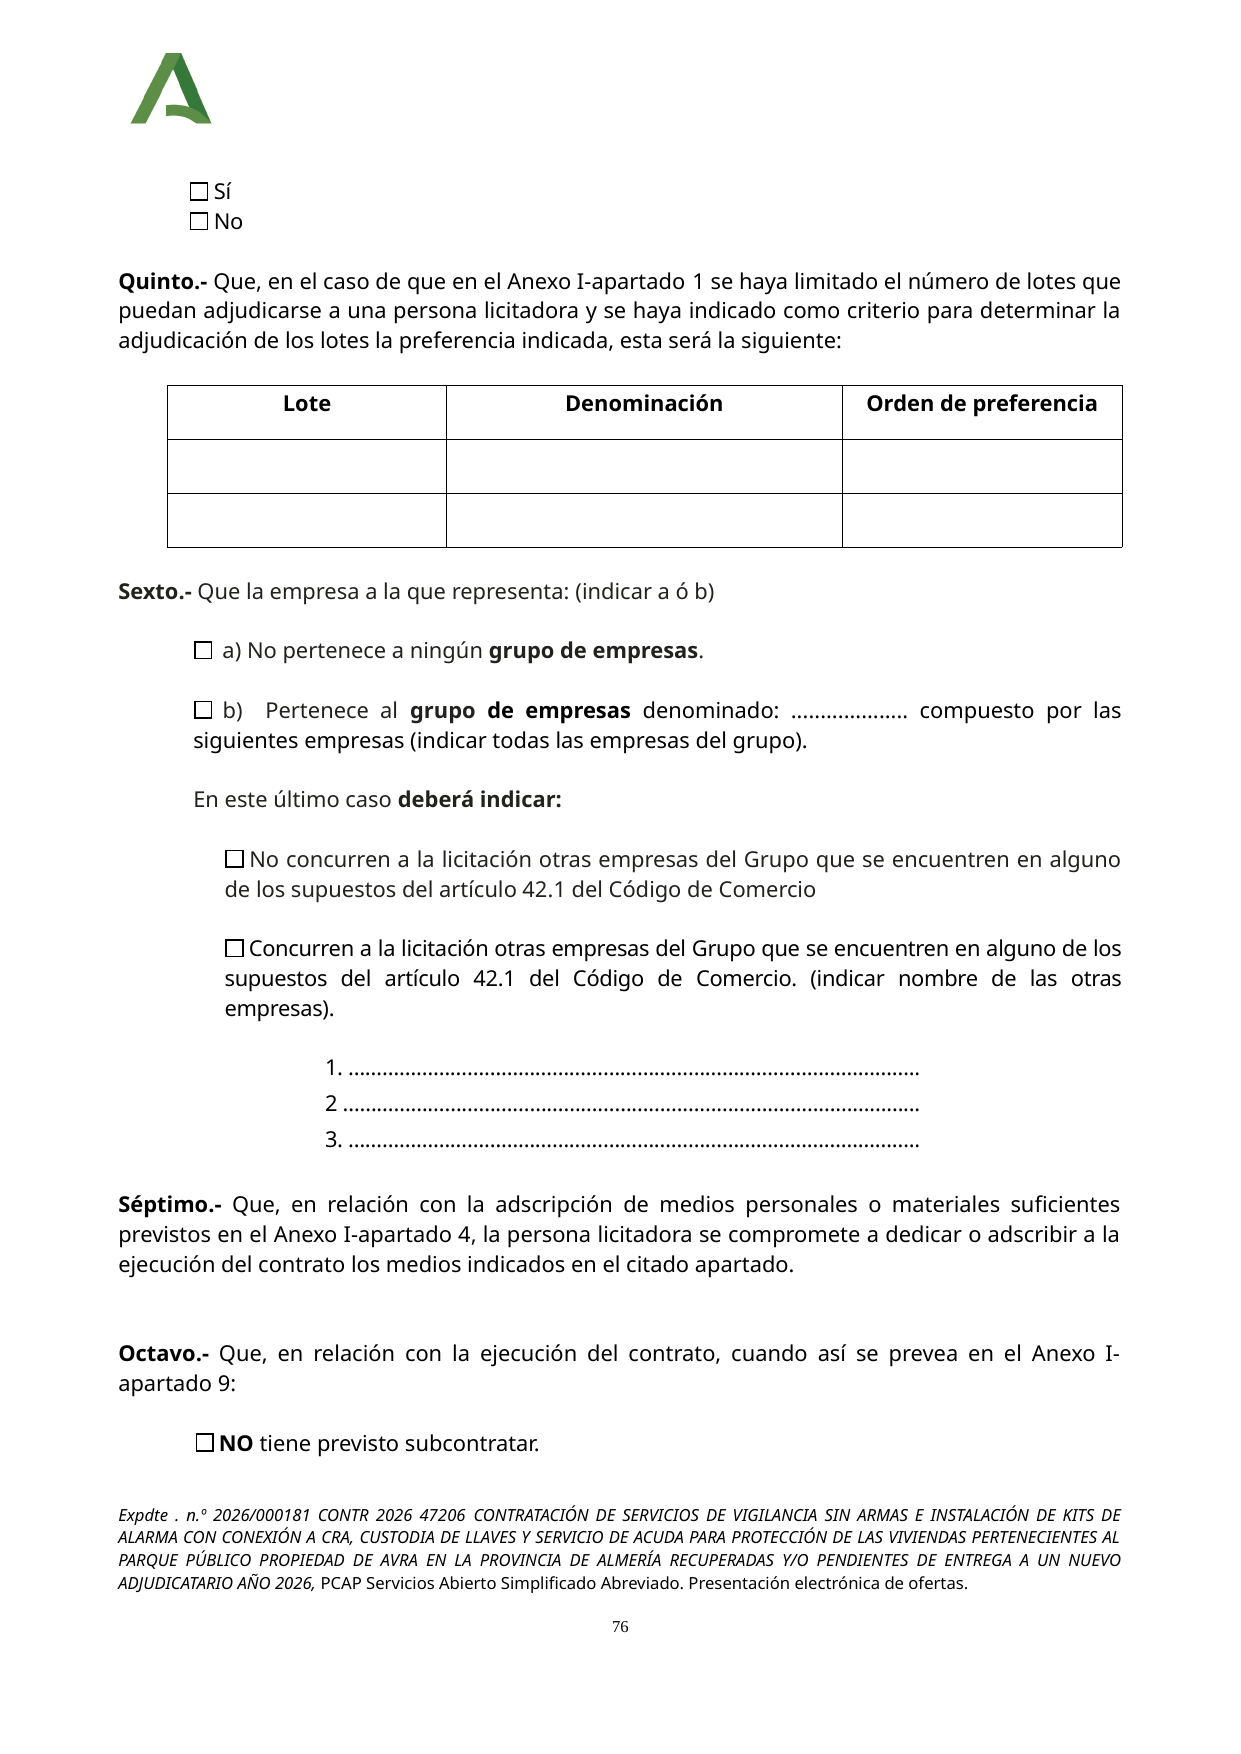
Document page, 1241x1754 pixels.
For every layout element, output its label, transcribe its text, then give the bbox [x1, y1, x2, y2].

list En este último caso deberá indicar: [156, 784, 1122, 814]
list b) Pertenece al grupo de empresas denominado: .................... compuesto por las siguientes empresas (indicar todas las empresas del grupo). [156, 695, 1122, 754]
table_header Denominación [447, 386, 842, 439]
list a) No pertenece a ningún grupo de empresas. [156, 635, 1122, 665]
list Concurren a la licitación otras empresas del Grupo que se encuentren en alguno de los supuestos del artículo 42.1 del Código de Comercio. (indicar nombre de las otras empresas). [189, 933, 1122, 1023]
table_cell [843, 494, 1122, 546]
text 2 ………………………………………………………………………………………... [325, 1088, 1122, 1118]
table_cell [843, 440, 1122, 493]
text No [189, 206, 1122, 236]
list 3. ……………………………………………………………………………………….. [325, 1124, 1122, 1154]
text Séptimo.- Que, en relación con la adscripción de medios personales o materiales suficientes previstos en el Anexo I-apartado 4, la persona licitadora se compromete a dedicar o adscribir a la ejecución del contrato los medios indicados en el citado apartado. [118, 1189, 1122, 1279]
list No concurren a la licitación otras empresas del Grupo que se encuentren en alguno de los supuestos del artículo 42.1 del Código de Comercio [189, 844, 1122, 903]
text Quinto.- Que, en el caso de que en el Anexo I-apartado 1 se haya limitado el número de lotes que puedan adjudicarse a una persona licitadora y se haya indicado como criterio para determinar la adjudicación de los lotes la preferencia indicada, esta será la siguiente: [118, 266, 1122, 355]
picture [127, 48, 216, 128]
table_cell [168, 494, 446, 546]
text NO tiene previsto subcontratar. [195, 1428, 1122, 1457]
table_header Orden de preferencia [843, 386, 1122, 439]
table_cell [447, 440, 842, 493]
table_header Lote [168, 386, 446, 439]
table_cell [168, 440, 446, 493]
list Sexto.- Que la empresa a la que representa: (indicar a ó b) [118, 576, 1122, 606]
table_cell [447, 494, 842, 546]
text Sí [189, 176, 1122, 206]
text Octavo.- Que, en relación con la ejecución del contrato, cuando así se prevea en el Anexo I-apartado 9: [118, 1338, 1122, 1398]
text 1. ……………………………………………………………………………………….. [325, 1052, 1122, 1082]
